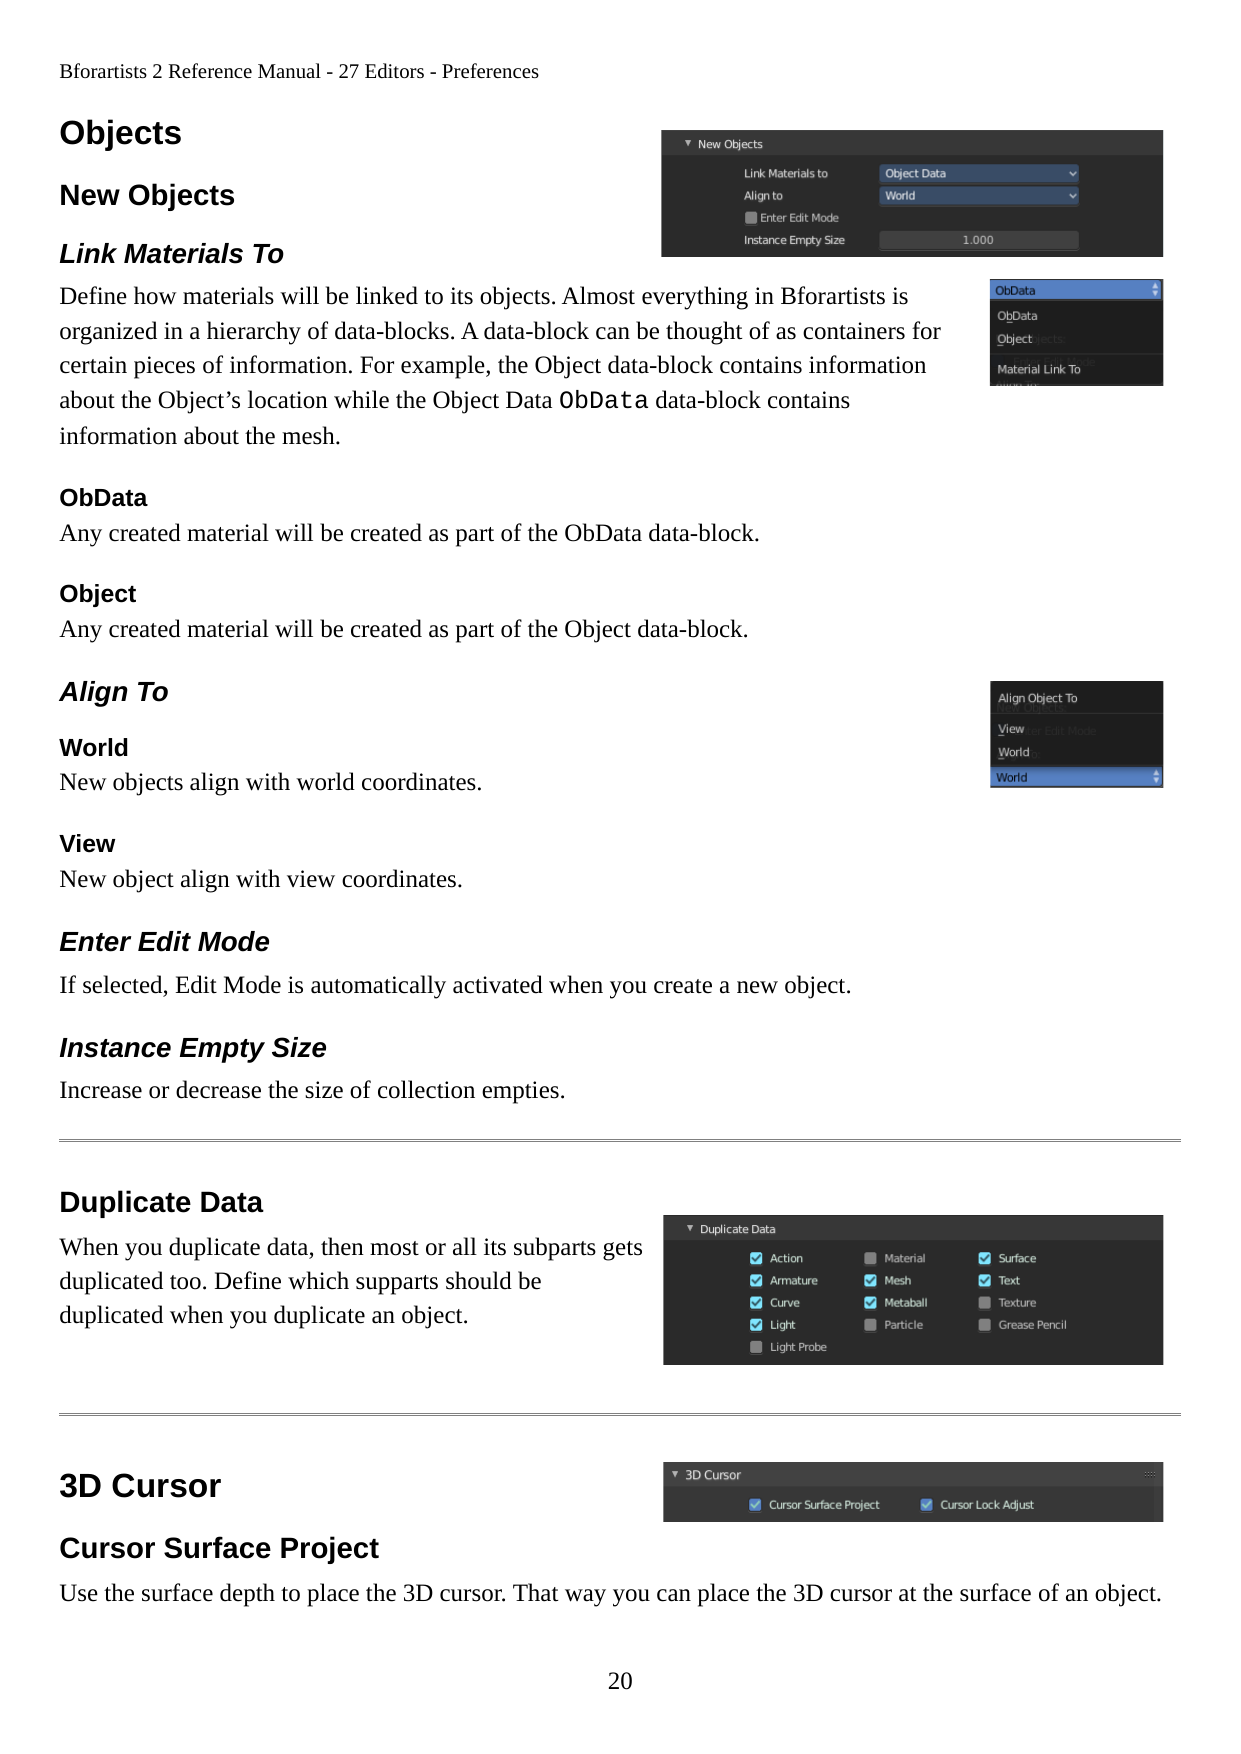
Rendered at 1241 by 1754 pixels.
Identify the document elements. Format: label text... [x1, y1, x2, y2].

picture [989, 279, 1164, 386]
subtitle Objects [59, 113, 1181, 151]
picture [663, 1462, 1164, 1522]
text Any created material will be created as part of the Object data-block. [59, 614, 1181, 643]
picture [990, 681, 1164, 788]
subtitle ObData [59, 483, 1181, 512]
subtitle Link Materials To [59, 237, 1181, 269]
text Increase or decrease the size of collection empties. [59, 1076, 1181, 1104]
subtitle [1164, 178, 1181, 212]
subtitle Enter Edit Mode [59, 925, 1181, 957]
text Use the surface depth to place the 3D cursor. That way you can place the 3D cursor at the surface of an object. [59, 1578, 1181, 1606]
subtitle Object [59, 579, 1181, 608]
text Any created material will be created as part of the ObData data-block. [59, 518, 1181, 547]
picture [661, 130, 1164, 257]
subtitle New Objects [59, 178, 661, 212]
subtitle Duplicate Data [59, 1185, 1181, 1219]
subtitle Instance Empty Size [59, 1031, 1181, 1063]
subtitle View [59, 829, 1181, 857]
subtitle Align To [59, 676, 1181, 708]
subtitle World [59, 733, 990, 761]
subtitle [1164, 733, 1181, 761]
subtitle Cursor Surface Project [59, 1531, 1181, 1565]
subtitle [1164, 1466, 1181, 1504]
picture [663, 1215, 1164, 1365]
text When you duplicate data, then most or all its subparts gets duplicated too. Define which supparts should be duplicated when you duplicate an object. [59, 1232, 663, 1329]
text Define how materials will be linked to its objects. Almost everything in Bforartists is organized in a hierarchy of data-blocks. A data-block can be thought of as containers for certain pieces of information. For example, the Object data-block contains information about the Object’s location while the Object Data ObData data-block contains information about the mesh. [59, 281, 1181, 450]
subtitle 3D Cursor [59, 1466, 663, 1504]
text New objects align with world coordinates. [59, 767, 1181, 796]
text If selected, Edit Mode is automatically activated when you create a new object. [59, 970, 1181, 998]
text New object align with view coordinates. [59, 864, 1181, 892]
